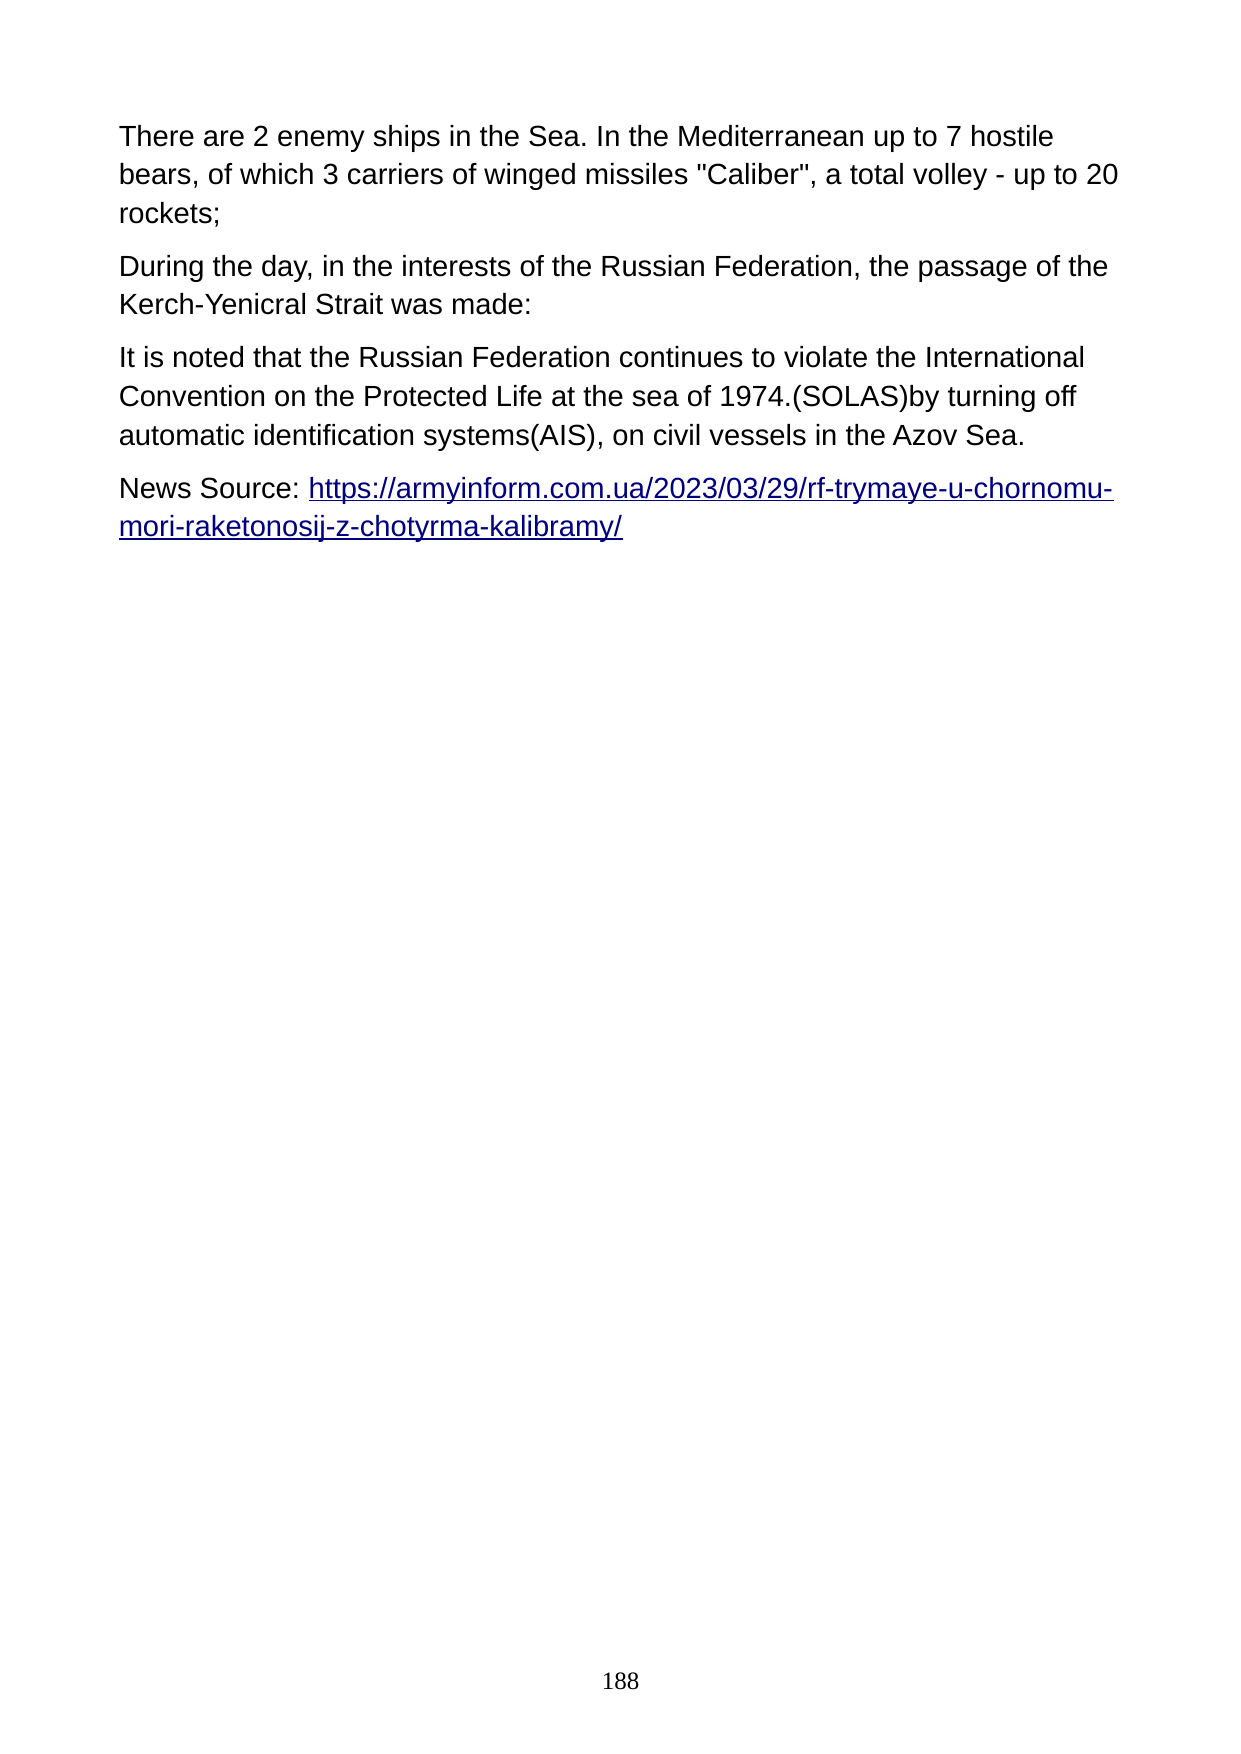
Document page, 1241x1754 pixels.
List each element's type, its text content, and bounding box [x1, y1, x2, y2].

text It is noted that the Russian Federation continues to violate the International Convention on the Protected Life at the sea of 1974.(SOLAS)by turning off automatic identification systems(AIS), on civil vessels in the Azov Sea. [118, 340, 1122, 451]
text During the day, in the interests of the Russian Federation, the passage of the Kerch-Yenicral Strait was made: [118, 249, 1122, 321]
text There are 2 enemy ships in the Sea. In the Mediterranean up to 7 hostile bears, of which 3 carriers of winged missiles "Caliber", a total volley - up to 20 rockets; [118, 118, 1122, 229]
text News Source: https://armyinform.com.ua/2023/03/29/rf-trymaye-u-chornomu-mori-raketonosij-z-chotyrma-kalibramy/ [118, 471, 1122, 543]
